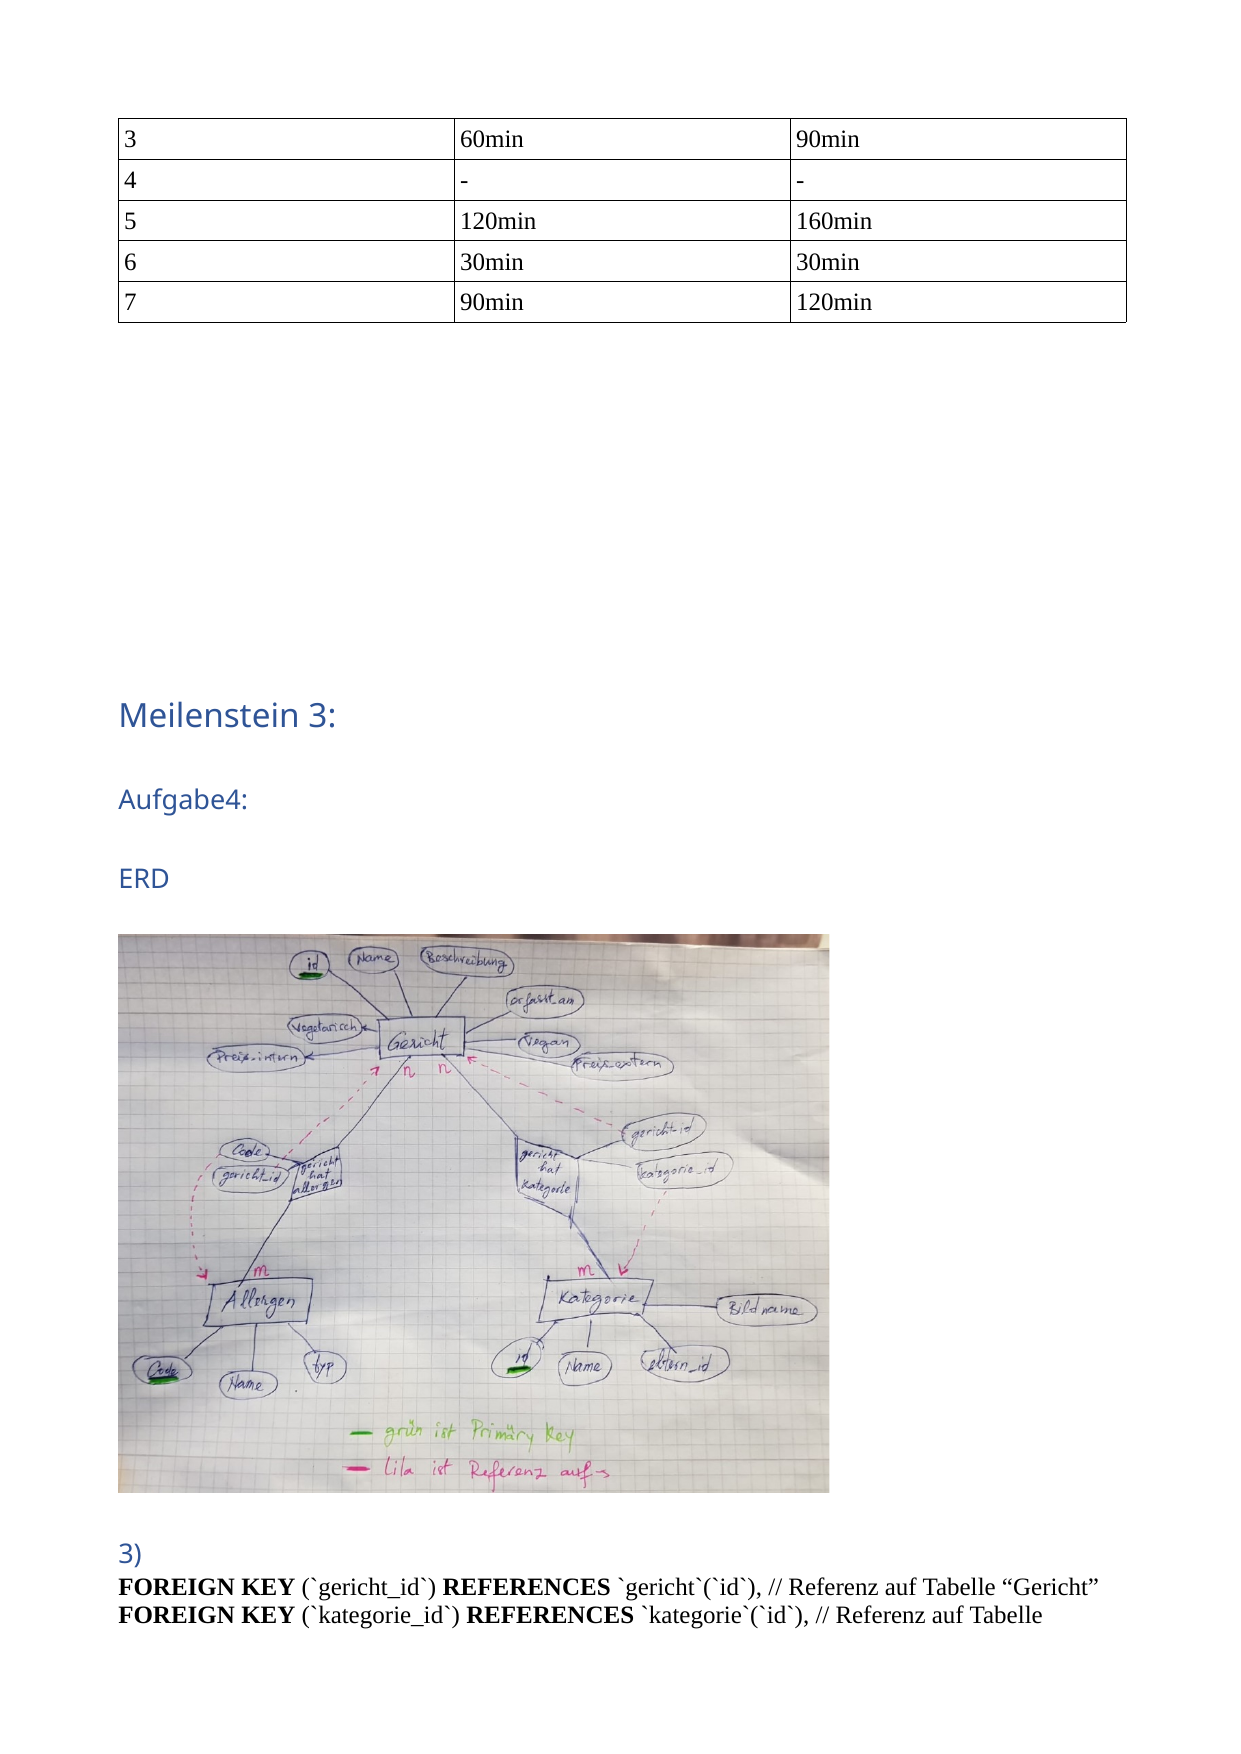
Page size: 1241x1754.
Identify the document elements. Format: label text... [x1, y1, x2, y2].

table_cell 5 [119, 201, 454, 240]
table_cell 160min [791, 201, 1126, 240]
table_cell 60min [455, 119, 790, 159]
table_cell 30min [791, 241, 1126, 281]
table_cell 120min [455, 201, 790, 240]
subtitle Aufgabe4: [118, 780, 1122, 817]
table_cell 30min [455, 241, 790, 281]
subtitle ERD [118, 859, 1122, 896]
table_cell 90min [455, 282, 790, 322]
subtitle Meilenstein 3: [118, 692, 1122, 738]
table_cell - [455, 160, 790, 199]
table_cell 120min [791, 282, 1126, 322]
table_cell 4 [119, 160, 454, 199]
table_cell 7 [119, 282, 454, 322]
text FOREIGN KEY (`kategorie_id`) REFERENCES `kategorie`(`id`), // Referenz auf Tabelle [118, 1600, 1122, 1629]
table_cell 90min [791, 119, 1126, 159]
text FOREIGN KEY (`gericht_id`) REFERENCES `gericht`(`id`), // Referenz auf Tabelle “Gericht” [118, 1572, 1122, 1600]
table_cell 3 [119, 119, 454, 159]
subtitle 3) [118, 1535, 1122, 1572]
table_cell - [791, 160, 1126, 199]
table_cell 6 [119, 241, 454, 281]
